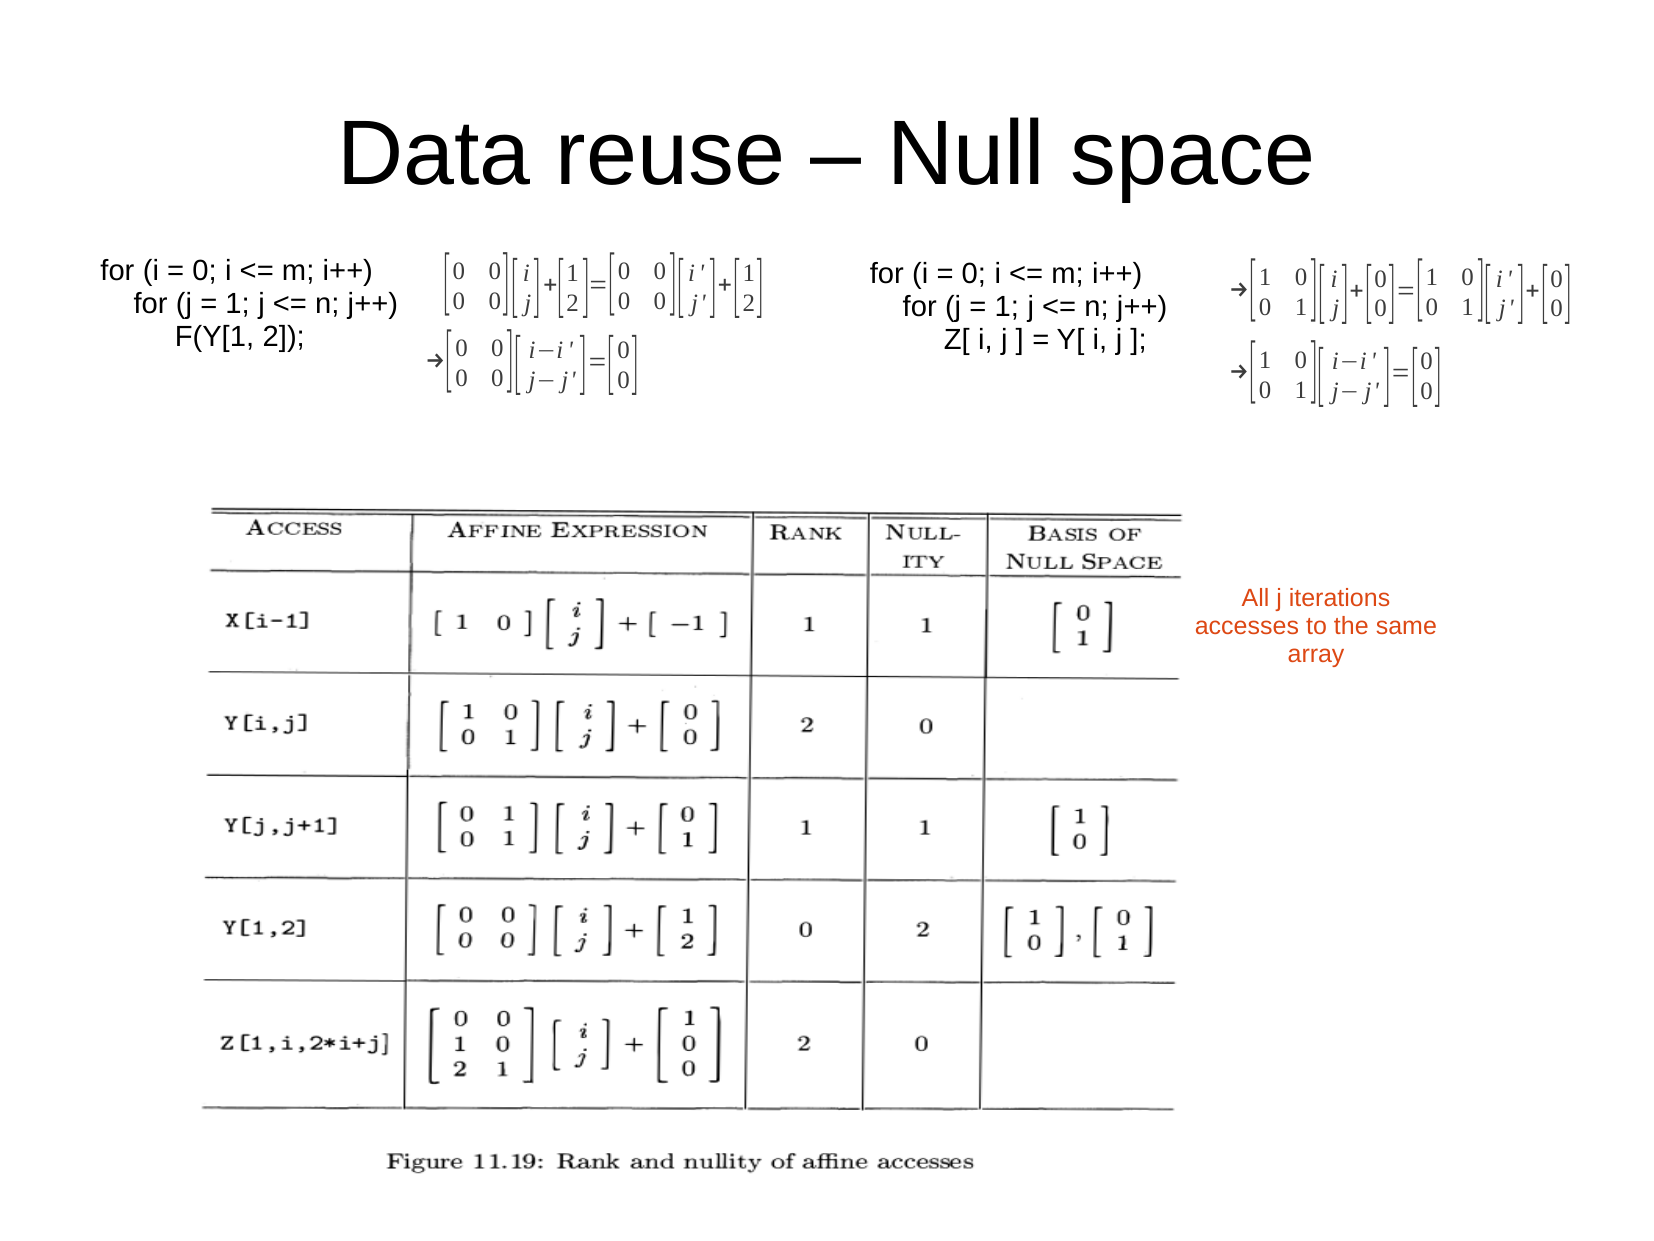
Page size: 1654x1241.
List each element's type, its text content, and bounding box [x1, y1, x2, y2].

text_box for (i = 0; i <= m; i++) for (j = 1; j <= n; j++) F(Y[1, 2]); [85, 246, 421, 382]
chart [437, 251, 770, 320]
chart [419, 328, 645, 396]
chart [1223, 340, 1448, 408]
text_box for (i = 0; i <= m; i++) for (j = 1; j <= n; j++) Z[ i, j ] = Y[ i, j ]; [855, 250, 1193, 386]
picture [199, 502, 1189, 1178]
chart [1223, 257, 1579, 325]
text_box All j iterations accesses to the same array [1173, 576, 1459, 676]
title Data reuse – Null space [82, 49, 1571, 257]
